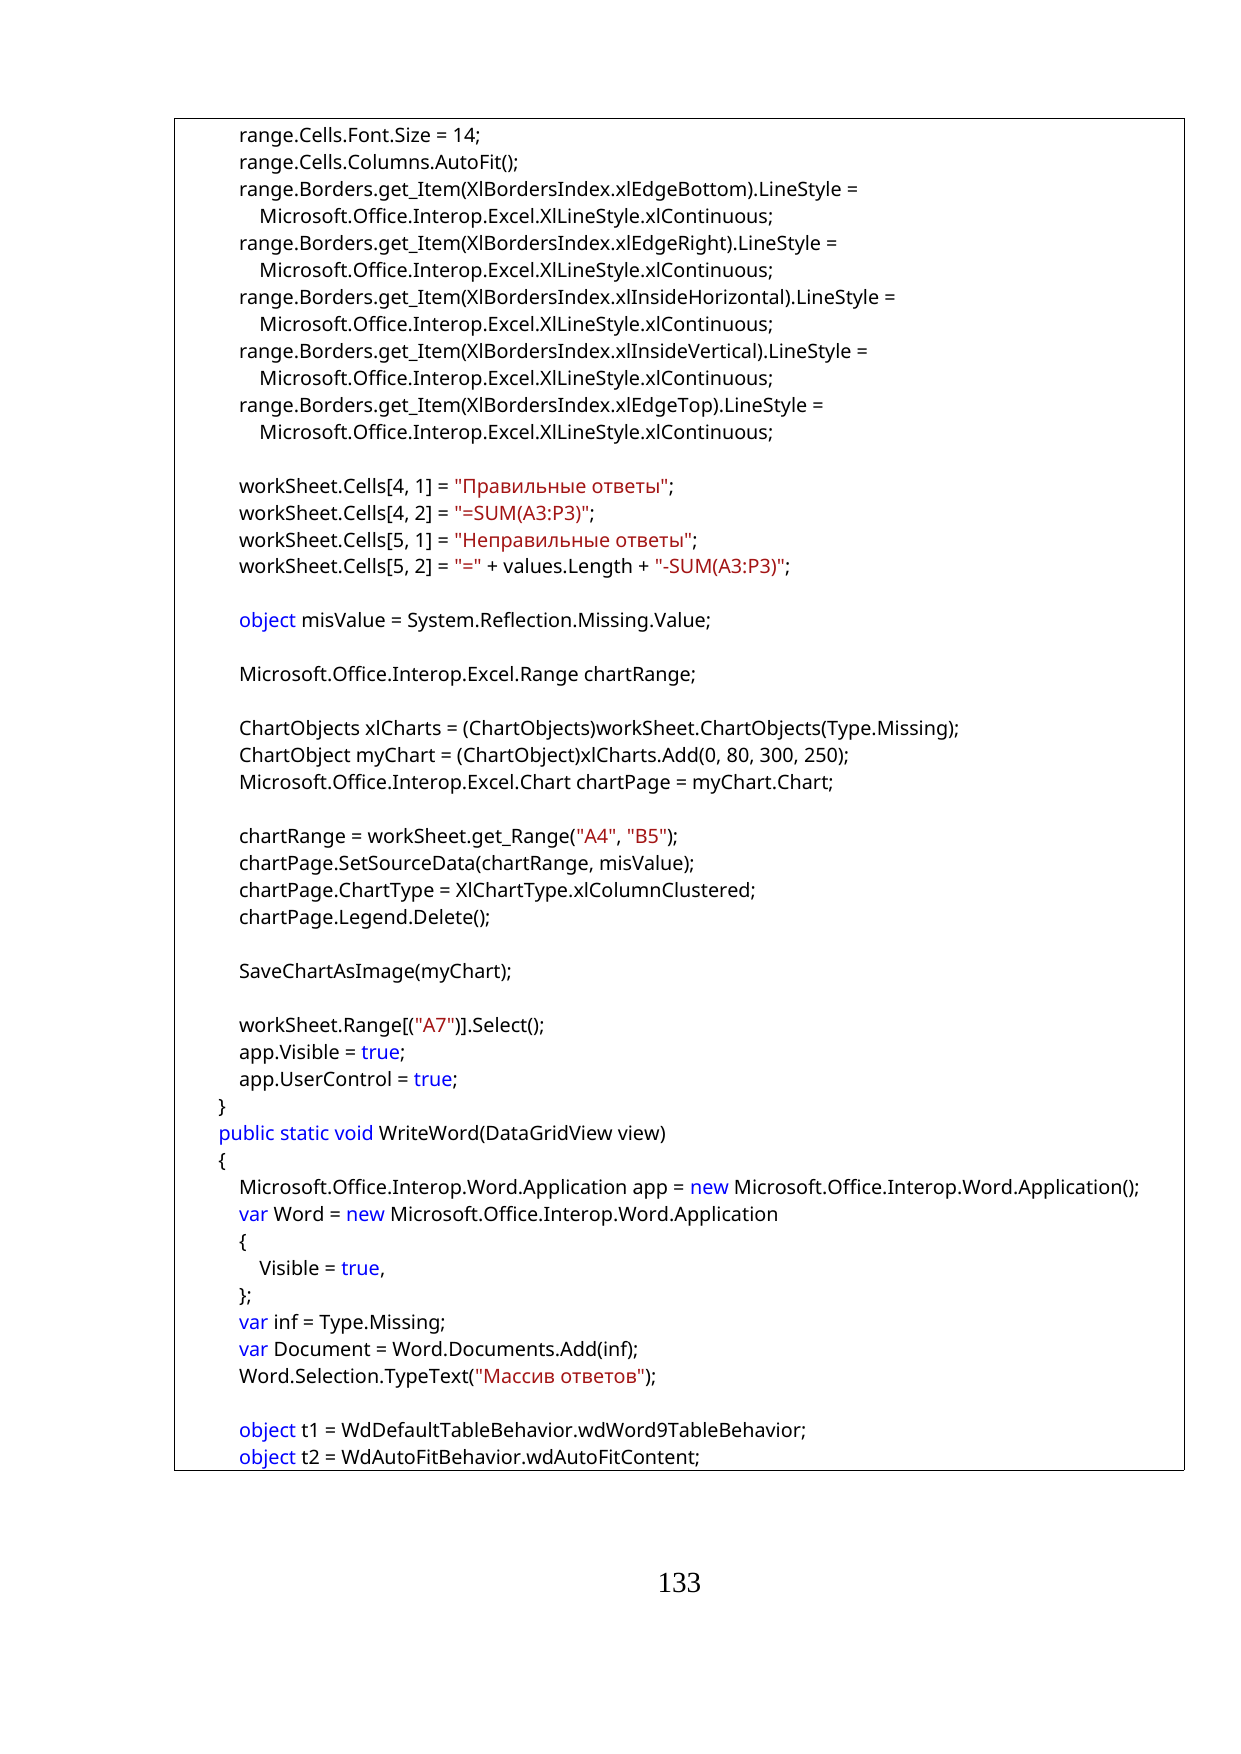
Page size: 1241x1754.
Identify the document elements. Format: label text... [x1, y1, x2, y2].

text Microsoft.Office.Interop.Excel.XlLineStyle.xlContinuous; [177, 418, 1181, 445]
text }; [177, 1281, 1181, 1308]
text range.Cells.Columns.AutoFit(); [177, 148, 1181, 175]
text app.Visible = true; [177, 1038, 1181, 1065]
text var Document = Word.Documents.Add(inf); [177, 1335, 1181, 1362]
text object t1 = WdDefaultTableBehavior.wdWord9TableBehavior; [177, 1416, 1181, 1443]
text object misValue = System.Reflection.Missing.Value; [177, 607, 1181, 634]
text chartPage.ChartType = XlChartType.xlColumnClustered; [177, 877, 1181, 903]
text app.UserControl = true; [177, 1065, 1181, 1092]
text range.Borders.get_Item(XlBordersIndex.xlEdgeBottom).LineStyle = [177, 175, 1181, 202]
text Microsoft.Office.Interop.Excel.XlLineStyle.xlContinuous; [177, 364, 1181, 391]
text chartRange = workSheet.get_Range("A4", "B5"); [177, 823, 1181, 849]
text var inf = Type.Missing; [177, 1308, 1181, 1335]
text var Word = new Microsoft.Office.Interop.Word.Application [177, 1200, 1181, 1227]
text range.Borders.get_Item(XlBordersIndex.xlInsideHorizontal).LineStyle = [177, 283, 1181, 310]
text Word.Selection.TypeText("Массив ответов"); [177, 1362, 1181, 1389]
text object t2 = WdAutoFitBehavior.wdAutoFitContent; [177, 1443, 1181, 1470]
text } [177, 1092, 1181, 1119]
text Microsoft.Office.Interop.Excel.XlLineStyle.xlContinuous; [177, 202, 1181, 229]
text ChartObject myChart = (ChartObject)xlCharts.Add(0, 80, 300, 250); [177, 742, 1181, 769]
text { [177, 1227, 1181, 1254]
text range.Borders.get_Item(XlBordersIndex.xlEdgeRight).LineStyle = [177, 229, 1181, 256]
text Microsoft.Office.Interop.Excel.XlLineStyle.xlContinuous; [177, 256, 1181, 283]
text workSheet.Range[("A7")].Select(); [177, 1011, 1181, 1038]
text SaveChartAsImage(myChart); [177, 957, 1181, 984]
text workSheet.Cells[4, 1] = "Правильные ответы"; [177, 472, 1181, 499]
text Microsoft.Office.Interop.Excel.Range chartRange; [177, 661, 1181, 688]
text workSheet.Cells[4, 2] = "=SUM(A3:P3)"; [177, 499, 1181, 526]
text workSheet.Cells[5, 2] = "=" + values.Length + "-SUM(A3:P3)"; [177, 553, 1181, 580]
text Visible = true, [177, 1254, 1181, 1281]
text chartPage.Legend.Delete(); [177, 903, 1181, 931]
text chartPage.SetSourceData(chartRange, misValue); [177, 849, 1181, 877]
text range.Borders.get_Item(XlBordersIndex.xlEdgeTop).LineStyle = [177, 391, 1181, 418]
text { [177, 1146, 1181, 1173]
text Microsoft.Office.Interop.Word.Application app = new Microsoft.Office.Interop.Word.Application(); [177, 1173, 1181, 1200]
text public static void WriteWord(DataGridView view) [177, 1119, 1181, 1146]
text Microsoft.Office.Interop.Excel.Chart chartPage = myChart.Chart; [177, 769, 1181, 796]
text Microsoft.Office.Interop.Excel.XlLineStyle.xlContinuous; [177, 310, 1181, 337]
text range.Borders.get_Item(XlBordersIndex.xlInsideVertical).LineStyle = [177, 337, 1181, 364]
text workSheet.Cells[5, 1] = "Неправильные ответы"; [177, 526, 1181, 553]
text range.Cells.Font.Size = 14; [175, 119, 1184, 148]
text ChartObjects xlCharts = (ChartObjects)workSheet.ChartObjects(Type.Missing); [177, 715, 1181, 742]
